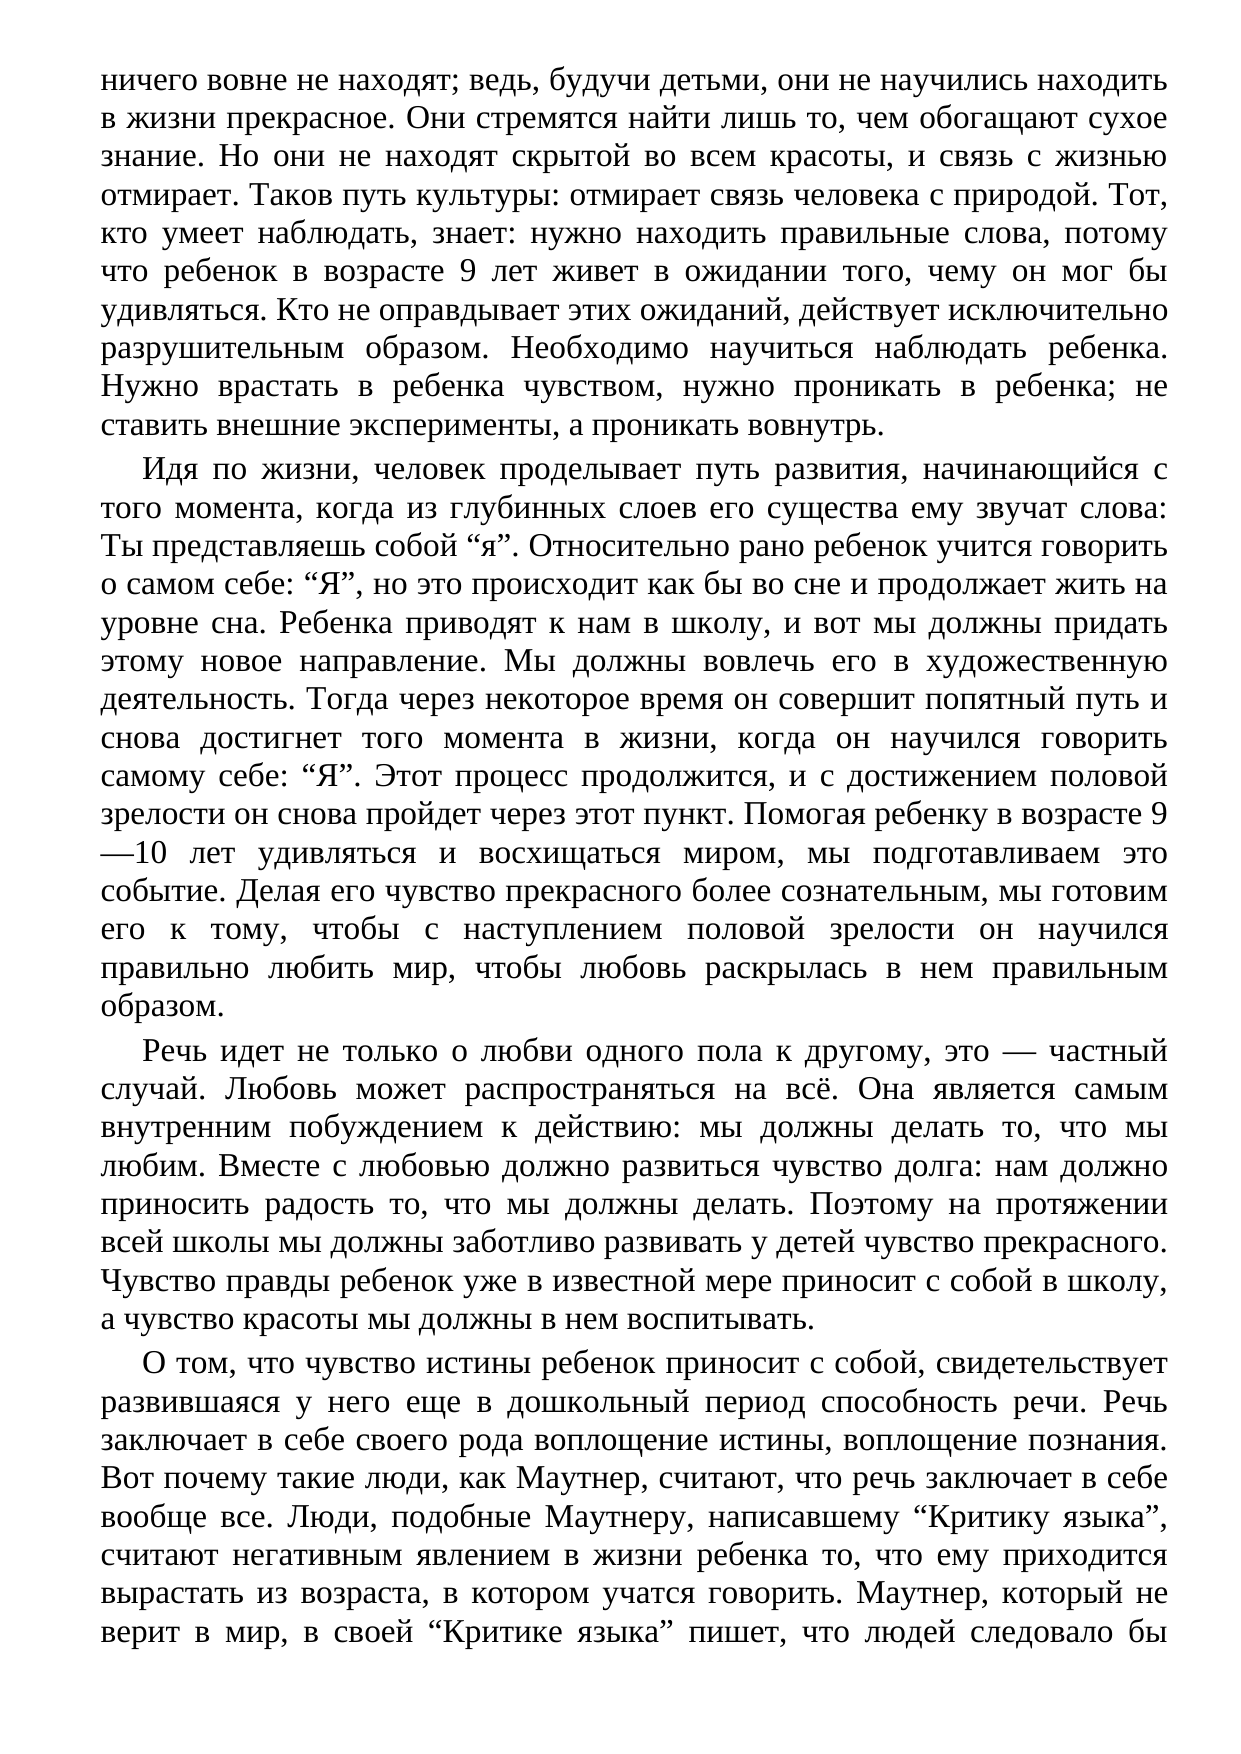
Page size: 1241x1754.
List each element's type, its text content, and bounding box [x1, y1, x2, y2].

text О том, что чувство истины ребенок приносит с собой, свидетельствует развившаяся у него еще в дошкольный период способность речи. Речь заключает в себе своего рода воплощение истины, воплощение познания. Вот почему такие люди, как Маутнер, считают, что речь заключает в себе вообще все. Люди, подобные Маутнеру, написавшему “Критику языка”, считают негативным явлением в жизни ребенка то, что ему приходится вырастать из возраста, в котором учатся говорить. Маутнер, который не верит в мир, в своей “Критике языка” пишет, что людей следовало бы [100, 1343, 1169, 1649]
text Идя по жизни, человек проделывает путь развития, начинающийся с того момента, когда из глубинных слоев его существа ему звучат слова: Ты представляешь собой “я”. Относительно рано ребенок учится говорить о самом себе: “Я”, но это происходит как бы во сне и продолжает жить на уровне сна. Ребенка приводят к нам в школу, и вот мы должны придать этому новое направление. Мы должны вовлечь его в художественную деятельность. Тогда через некоторое время он совершит попятный путь и снова достигнет того момента в жизни, когда он научился говорить самому себе: “Я”. Этот процесс продолжится, и с достижением половой зрелости он снова пройдет через этот пункт. Помогая ребенку в возрасте 9—10 лет удивляться и восхищаться миром, мы подготавливаем это событие. Делая его чувство прекрасного более сознательным, мы готовим его к тому, чтобы с наступлением половой зрелости он научился правильно любить мир, чтобы любовь раскрылась в нем правильным образом. [100, 449, 1169, 1024]
text Речь идет не только о любви одного пола к другому, это — частный случай. Любовь может распространяться на всё. Она является самым внутренним побуждением к действию: мы должны делать то, что мы любим. Вместе с любовью должно развиться чувство долга: нам должно приносить радость то, что мы должны делать. Поэтому на протяжении всей школы мы должны заботливо развивать у детей чувство прекрасного. Чувство правды ребенок уже в известной мере приносит с собой в школу, а чувство красоты мы должны в нем воспитывать. [100, 1030, 1169, 1337]
text ничего вовне не находят; ведь, будучи детьми, они не научились находить в жизни прекрасное. Они стремятся найти лишь то, чем обогащают сухое знание. Но они не находят скрытой во всем красоты, и связь с жизнью отмирает. Таков путь культуры: отмирает связь человека с природой. Тот, кто умеет наблюдать, знает: нужно находить правильные слова, потому что ребенок в возрасте 9 лет живет в ожидании того, чему он мог бы удивляться. Кто не оправдывает этих ожиданий, действует исключительно разрушительным образом. Необходимо научиться наблюдать ребенка. Нужно врастать в ребенка чувством, нужно проникать в ребенка; не ставить внешние эксперименты, а проникать вовнутрь. [100, 59, 1169, 442]
